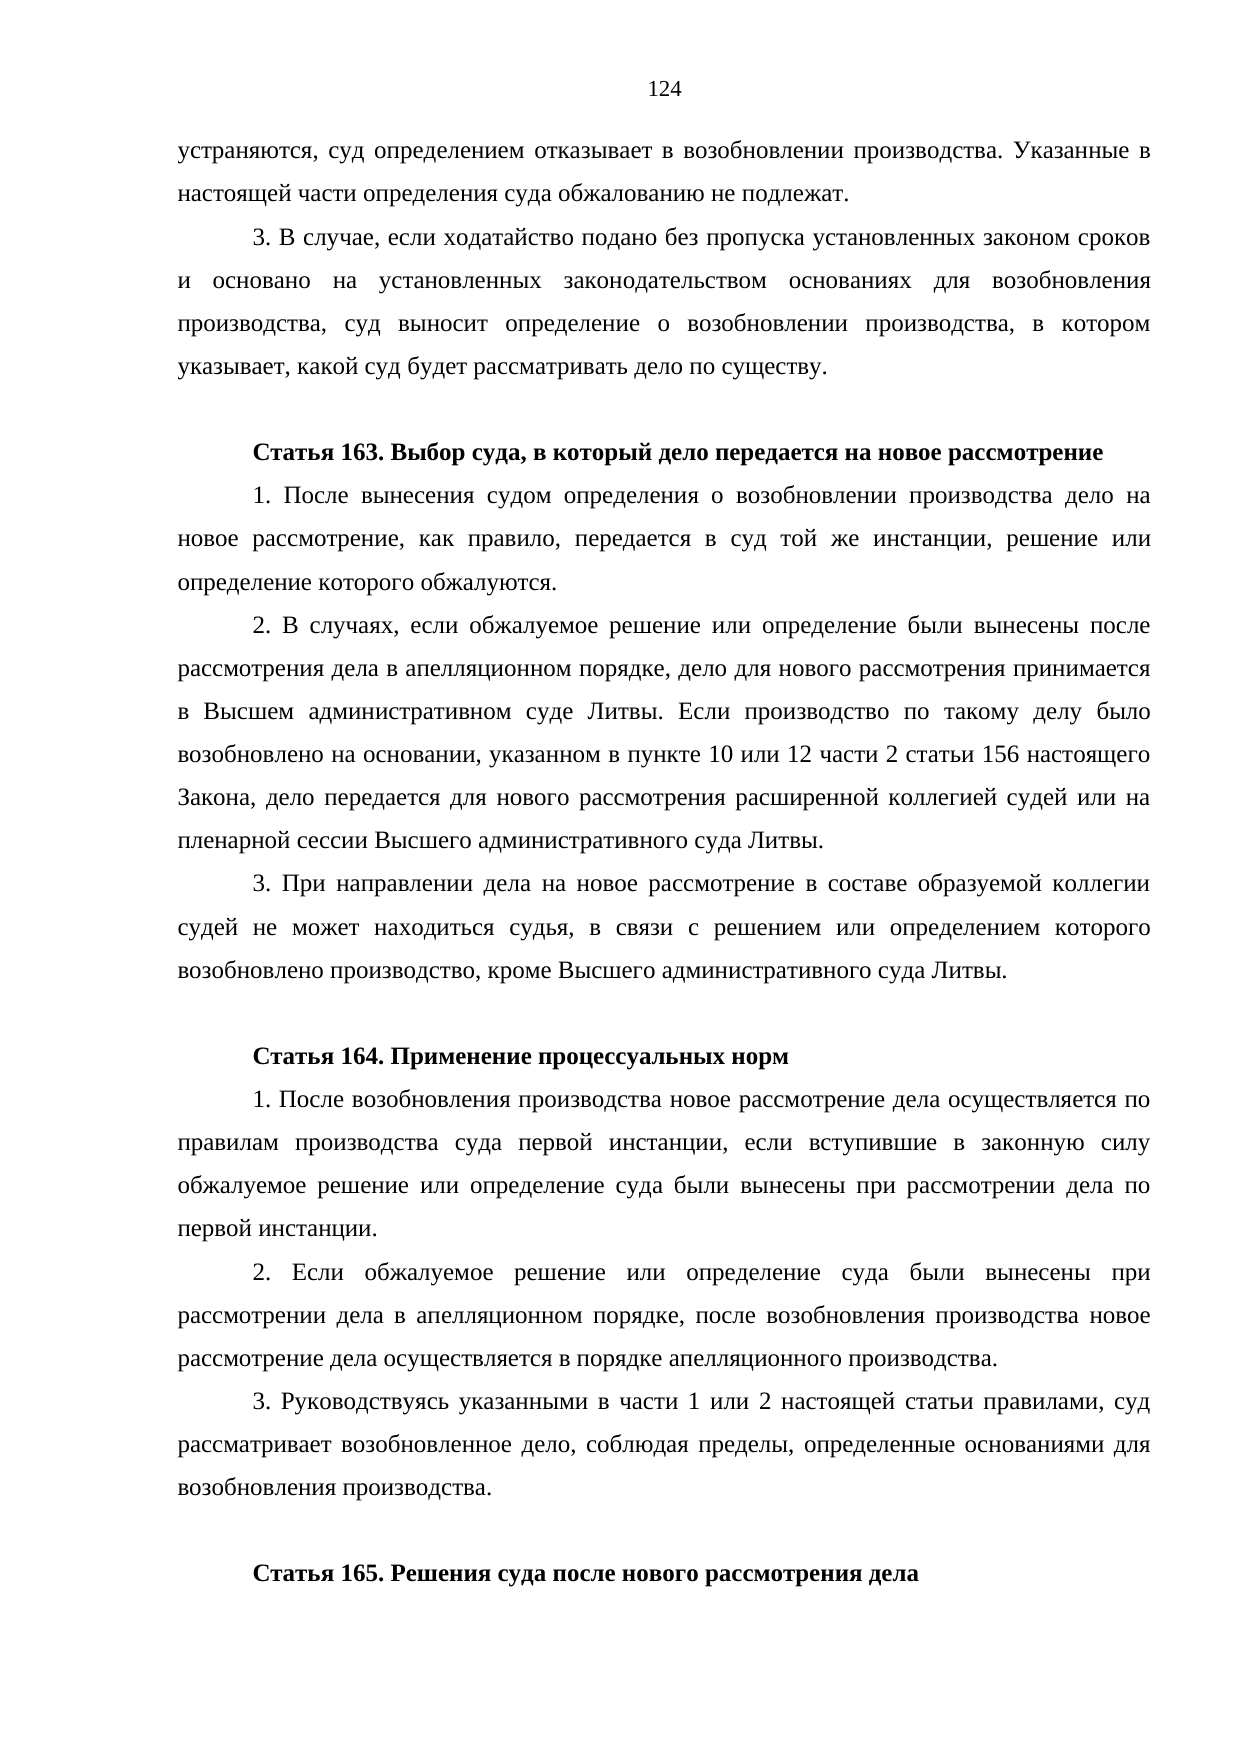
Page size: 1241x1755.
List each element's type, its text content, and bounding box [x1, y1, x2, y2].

text 3. В случае, если ходатайство подано без пропуска установленных законом сроков и основано на установленных законодательством основаниях для возобновления производства, суд выносит определение о возобновлении производства, в котором указывает, какой суд будет рассматривать дело по существу. [177, 222, 1152, 380]
text 1. После возобновления производства новое рассмотрение дела осуществляется по правилам производства суда первой инстанции, если вступившие в законную силу обжалуемое решение или определение суда были вынесены при рассмотрении дела по первой инстанции. [177, 1084, 1152, 1242]
text 2. Если обжалуемое решение или определение суда были вынесены при рассмотрении дела в апелляционном порядке, после возобновления производства новое рассмотрение дела осуществляется в порядке апелляционного производства. [177, 1257, 1152, 1372]
text 2. В случаях, если обжалуемое решение или определение были вынесены после рассмотрения дела в апелляционном порядке, дело для нового рассмотрения принимается в Высшем административном суде Литвы. Если производство по такому делу было возобновлено на основании, указанном в пункте 10 или 12 части 2 статьи 156 настоящего Закона, дело передается для нового рассмотрения расширенной коллегией судей или на пленарной сессии Высшего административного суда Литвы. [177, 610, 1152, 854]
text 3. Руководствуясь указанными в части 1 или 2 настоящей статьи правилами, суд рассматривает возобновленное дело, соблюдая пределы, определенные основаниями для возобновления производства. [177, 1386, 1152, 1501]
text устраняются, суд определением отказывает в возобновлении производства. Указанные в настоящей части определения суда обжалованию не подлежат. [177, 135, 1152, 207]
text 3. При направлении дела на новое рассмотрение в составе образуемой коллегии судей не может находиться судья, в связи с решением или определением которого возобновлено производство, кроме Высшего административного суда Литвы. [177, 868, 1152, 983]
text Статья 164. Применение процессуальных норм [177, 1041, 1152, 1070]
text 1. После вынесения судом определения о возобновлении производства дело на новое рассмотрение, как правило, передается в суд той же инстанции, решение или определение которого обжалуются. [177, 480, 1152, 595]
text Статья 163. Выбор суда, в который дело передается на новое рассмотрение [177, 437, 1152, 466]
text Статья 165. Решения суда после нового рассмотрения дела [177, 1558, 1152, 1587]
